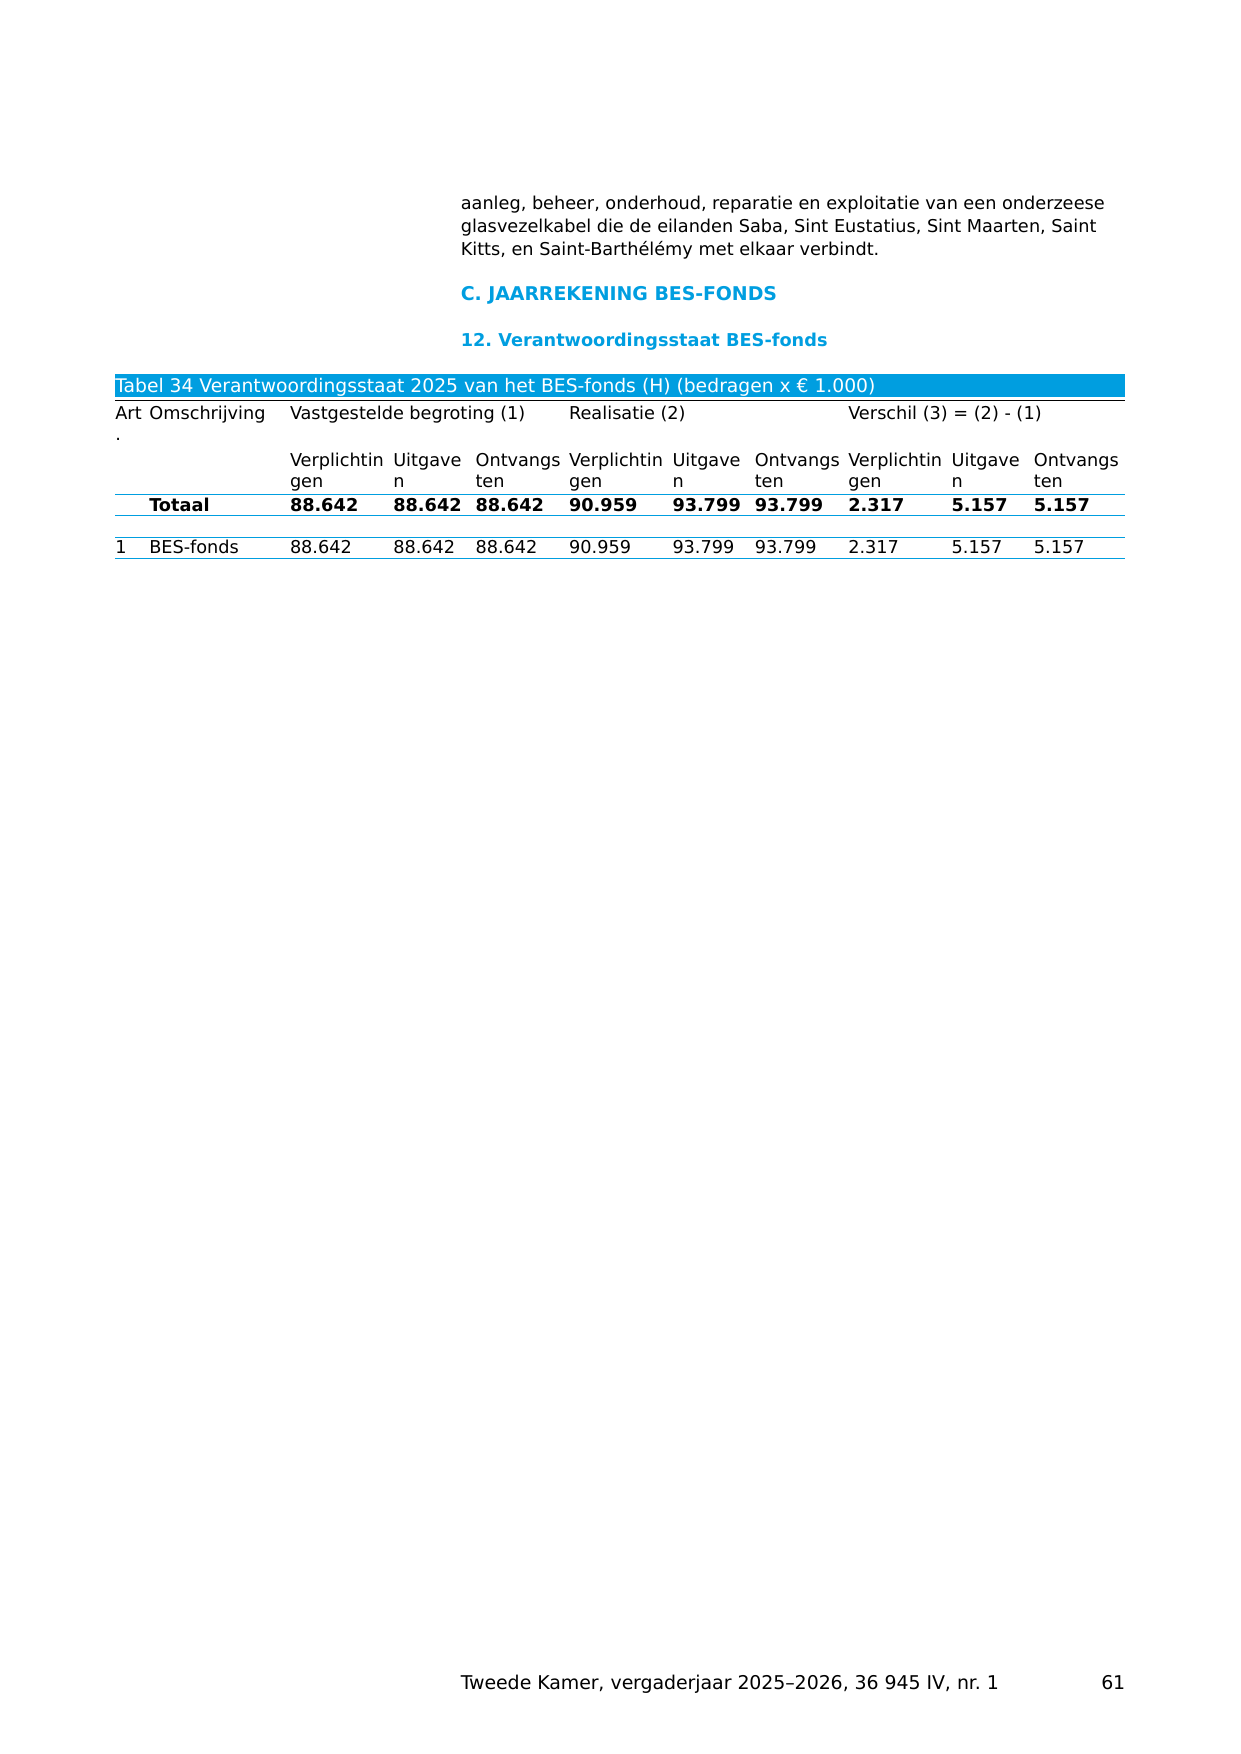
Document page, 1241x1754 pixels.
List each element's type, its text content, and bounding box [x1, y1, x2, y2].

table_cell 90.959 [566, 538, 669, 558]
table_cell [115, 495, 146, 515]
table_cell [287, 516, 390, 537]
table_cell [752, 516, 845, 537]
table_cell [1031, 516, 1125, 537]
table_cell Uitgaven [949, 447, 1031, 494]
text aanleg, beheer, onderhoud, reparatie en exploitatie van een onderzeese glasvezelkabel die de eilanden Saba, Sint Eustatius, Sint Maarten, Saint Kitts, en Saint-Barthélémy met elkaar verbindt. [461, 191, 1125, 259]
table_cell 5.157 [1031, 538, 1125, 558]
table_cell BES-fonds [146, 538, 287, 558]
table_cell Uitgaven [669, 447, 752, 494]
table_cell [146, 447, 287, 494]
table_cell [845, 516, 948, 537]
table_cell 88.642 [287, 538, 390, 558]
table_cell 5.157 [1031, 495, 1125, 515]
table_cell 5.157 [949, 495, 1031, 515]
table_cell [115, 447, 146, 494]
table_cell 93.799 [669, 495, 752, 515]
table_cell 88.642 [390, 495, 472, 515]
table_cell 5.157 [949, 538, 1031, 558]
table_cell 1 [115, 538, 146, 558]
table_cell [669, 516, 752, 537]
table_cell Uitgaven [390, 447, 472, 494]
table_cell 88.642 [287, 495, 390, 515]
table_cell 2.317 [845, 495, 948, 515]
table_cell [390, 516, 472, 537]
table_cell [566, 516, 669, 537]
table_cell 93.799 [669, 538, 752, 558]
table_cell [473, 516, 566, 537]
table_cell 88.642 [390, 538, 472, 558]
table_cell [949, 516, 1031, 537]
table_cell 93.799 [752, 538, 845, 558]
table_cell [115, 516, 146, 537]
table_cell Omschrijving [146, 401, 287, 447]
table_cell Realisatie (2) [566, 401, 845, 447]
table_cell Verplichtingen [566, 447, 669, 494]
table_cell 88.642 [473, 538, 566, 558]
table_cell 90.959 [566, 495, 669, 515]
title C. Jaarrekening BES-fonds [461, 282, 1125, 304]
table_cell Ontvangsten [1031, 447, 1125, 494]
table_cell [146, 516, 287, 537]
table_cell Ontvangsten [473, 447, 566, 494]
table_cell Totaal [146, 495, 287, 515]
table_cell Ontvangsten [752, 447, 845, 494]
table_cell Verplichtingen [287, 447, 390, 494]
table_cell Vastgestelde begroting (1) [287, 401, 566, 447]
table_cell Verschil (3) = (2) - (1) [845, 401, 1125, 447]
table_cell Art. [115, 401, 146, 447]
title 12. Verantwoordingsstaat BES-fonds [461, 328, 1125, 351]
table_cell 88.642 [473, 495, 566, 515]
table_cell 93.799 [752, 495, 845, 515]
table_cell Verplichtingen [845, 447, 948, 494]
table_cell 2.317 [845, 538, 948, 558]
